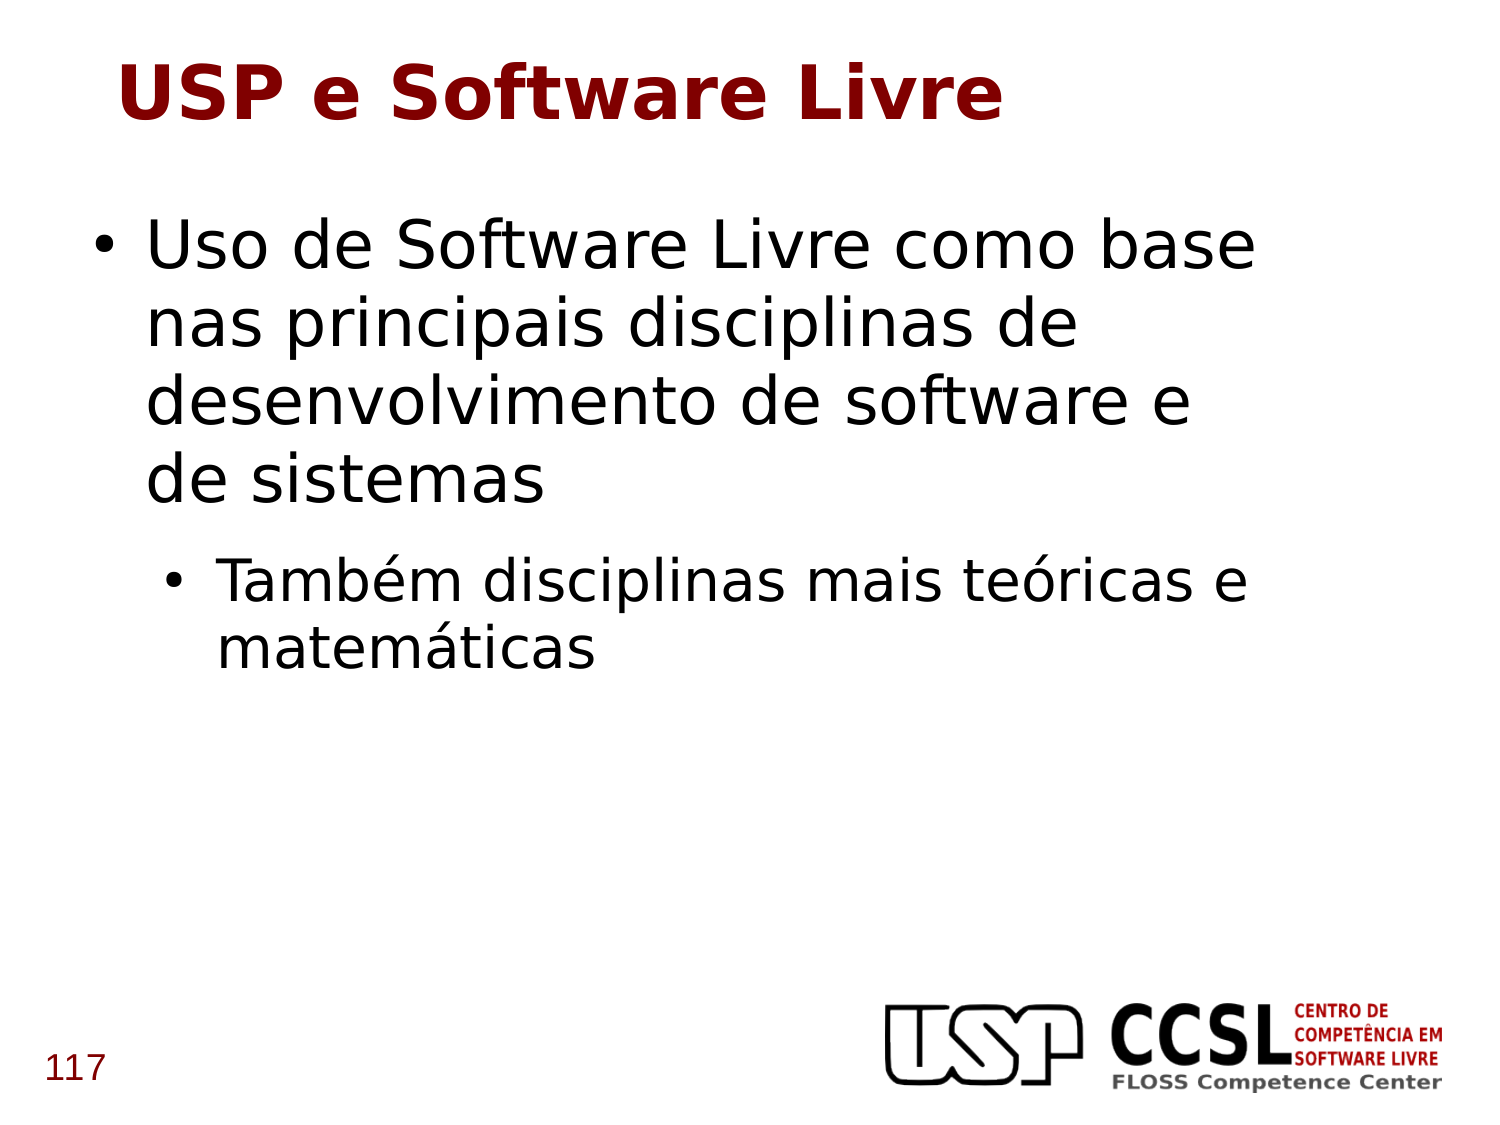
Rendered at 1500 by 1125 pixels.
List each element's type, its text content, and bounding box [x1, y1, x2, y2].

picture [885, 1003, 1442, 1093]
title USP e Software Livre [29, 27, 1093, 160]
list Uso de Software Livre como base nas principais disciplinas de desenvolvimento de software e de sistemas Também disciplinas mais teóricas e matemáticas [75, 206, 1270, 950]
